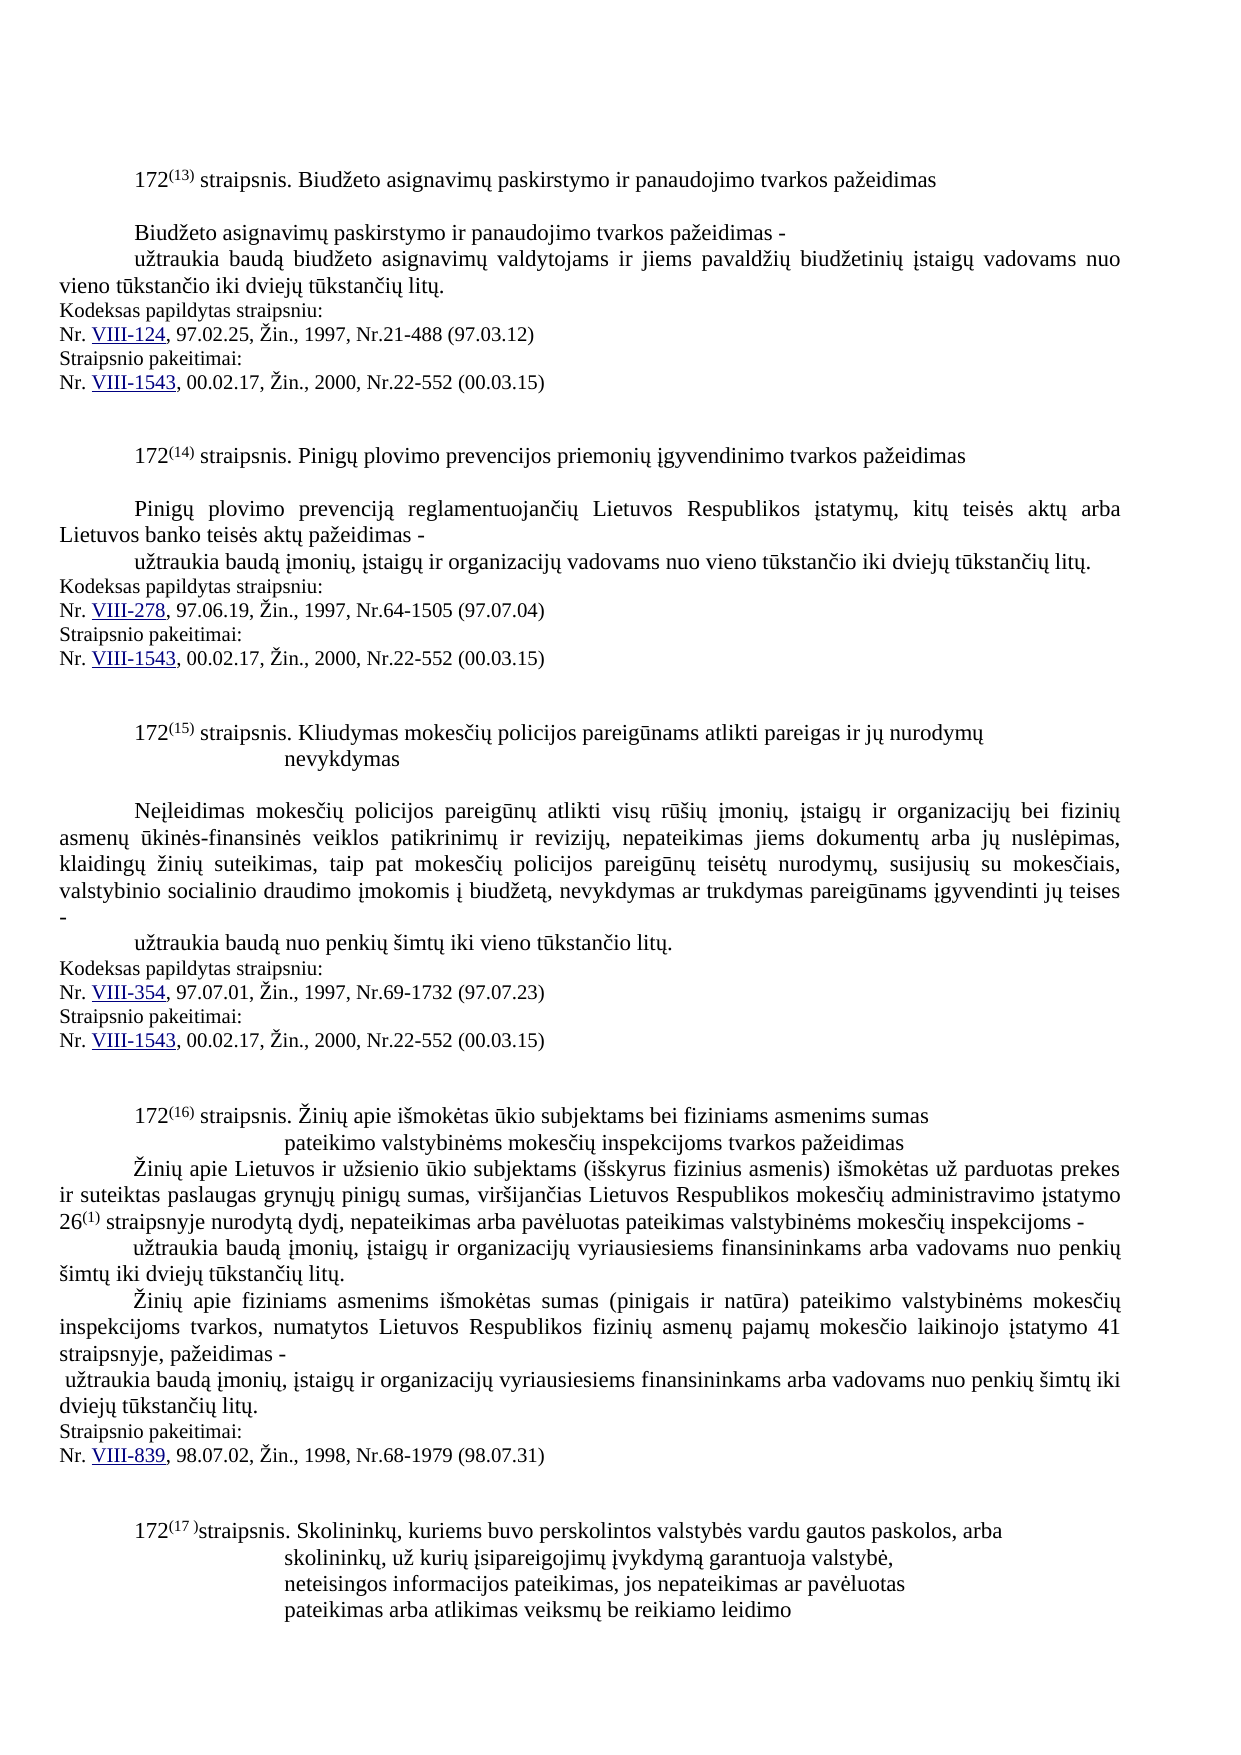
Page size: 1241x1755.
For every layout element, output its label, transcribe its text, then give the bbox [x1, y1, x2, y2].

text Kodeksas papildytas straipsniu: [59, 956, 1122, 980]
text užtraukia baudą įmonių, įstaigų ir organizacijų vyriausiesiems finansininkams arba vadovams nuo penkių šimtų iki dviejų tūkstančių litų. [59, 1234, 1122, 1287]
text Straipsnio pakeitimai: [59, 622, 1122, 646]
text skolininkų, už kurių įsipareigojimų įvykdymą garantuoja valstybė, [284, 1543, 1122, 1570]
text Straipsnio pakeitimai: [59, 346, 1122, 370]
text 172(13) straipsnis. Biudžeto asignavimų paskirstymo ir panaudojimo tvarkos pažeidimas [134, 166, 1122, 193]
text Pinigų plovimo prevenciją reglamentuojančių Lietuvos Respublikos įstatymų, kitų teisės aktų arba Lietuvos banko teisės aktų pažeidimas - [59, 495, 1122, 548]
text Nr. VIII-124, 97.02.25, Žin., 1997, Nr.21-488 (97.03.12) [59, 322, 1122, 346]
text Kodeksas papildytas straipsniu: [59, 574, 1122, 598]
text Žinių apie fiziniams asmenims išmokėtas sumas (pinigais ir natūra) pateikimo valstybinėms mokesčių inspekcijoms tvarkos, numatytos Lietuvos Respublikos fizinių asmenų pajamų mokesčio laikinojo įstatymo 41 straipsnyje, pažeidimas - [59, 1287, 1122, 1366]
text Neįleidimas mokesčių policijos pareigūnų atlikti visų rūšių įmonių, įstaigų ir organizacijų bei fizinių asmenų ūkinės-finansinės veiklos patikrinimų ir revizijų, nepateikimas jiems dokumentų arba jų nuslėpimas, klaidingų žinių suteikimas, taip pat mokesčių policijos pareigūnų teisėtų nurodymų, susijusių su mokesčiais, valstybinio socialinio draudimo įmokomis į biudžetą, nevykdymas ar trukdymas pareigūnams įgyvendinti jų teises - [59, 798, 1122, 929]
text 172(17 )straipsnis. Skolininkų, kuriems buvo perskolintos valstybės vardu gautos paskolos, arba [134, 1517, 1122, 1543]
text Nr. VIII-278, 97.06.19, Žin., 1997, Nr.64-1505 (97.07.04) [59, 598, 1122, 622]
text užtraukia baudą biudžeto asignavimų valdytojams ir jiems pavaldžių biudžetinių įstaigų vadovams nuo vieno tūkstančio iki dviejų tūkstančių litų. [59, 245, 1122, 298]
text pateikimas arba atlikimas veiksmų be reikiamo leidimo [284, 1596, 1122, 1623]
text pateikimo valstybinėms mokesčių inspekcijoms tvarkos pažeidimas [284, 1129, 1122, 1155]
text 172(16) straipsnis. Žinių apie išmokėtas ūkio subjektams bei fiziniams asmenims sumas [134, 1102, 1122, 1129]
text Nr. VIII-1543, 00.02.17, Žin., 2000, Nr.22-552 (00.03.15) [59, 646, 1122, 670]
text Kodeksas papildytas straipsniu: [59, 298, 1122, 322]
text Nr. VIII-1543, 00.02.17, Žin., 2000, Nr.22-552 (00.03.15) [59, 370, 1122, 394]
text Biudžeto asignavimų paskirstymo ir panaudojimo tvarkos pažeidimas - [59, 219, 1122, 245]
text Straipsnio pakeitimai: [59, 1419, 1122, 1443]
text Straipsnio pakeitimai: [59, 1004, 1122, 1028]
text užtraukia baudą nuo penkių šimtų iki vieno tūkstančio litų. [59, 929, 1122, 956]
text 172(15) straipsnis. Kliudymas mokesčių policijos pareigūnams atlikti pareigas ir jų nurodymų [134, 718, 1122, 745]
text nevykdymas [284, 745, 1122, 771]
text Nr. VIII-354, 97.07.01, Žin., 1997, Nr.69-1732 (97.07.23) [59, 980, 1122, 1004]
text 172(14) straipsnis. Pinigų plovimo prevencijos priemonių įgyvendinimo tvarkos pažeidimas [134, 442, 1122, 469]
text Nr. VIII-839, 98.07.02, Žin., 1998, Nr.68-1979 (98.07.31) [59, 1443, 1122, 1467]
text Nr. VIII-1543, 00.02.17, Žin., 2000, Nr.22-552 (00.03.15) [59, 1028, 1122, 1052]
text užtraukia baudą įmonių, įstaigų ir organizacijų vadovams nuo vieno tūkstančio iki dviejų tūkstančių litų. [59, 548, 1122, 574]
text neteisingos informacijos pateikimas, jos nepateikimas ar pavėluotas [284, 1570, 1122, 1596]
text Žinių apie Lietuvos ir užsienio ūkio subjektams (išskyrus fizinius asmenis) išmokėtas už parduotas prekes ir suteiktas paslaugas grynųjų pinigų sumas, viršijančias Lietuvos Respublikos mokesčių administravimo įstatymo 26(1) straipsnyje nurodytą dydį, nepateikimas arba pavėluotas pateikimas valstybinėms mokesčių inspekcijoms - [59, 1155, 1122, 1234]
text užtraukia baudą įmonių, įstaigų ir organizacijų vyriausiesiems finansininkams arba vadovams nuo penkių šimtų iki dviejų tūkstančių litų. [59, 1366, 1122, 1419]
